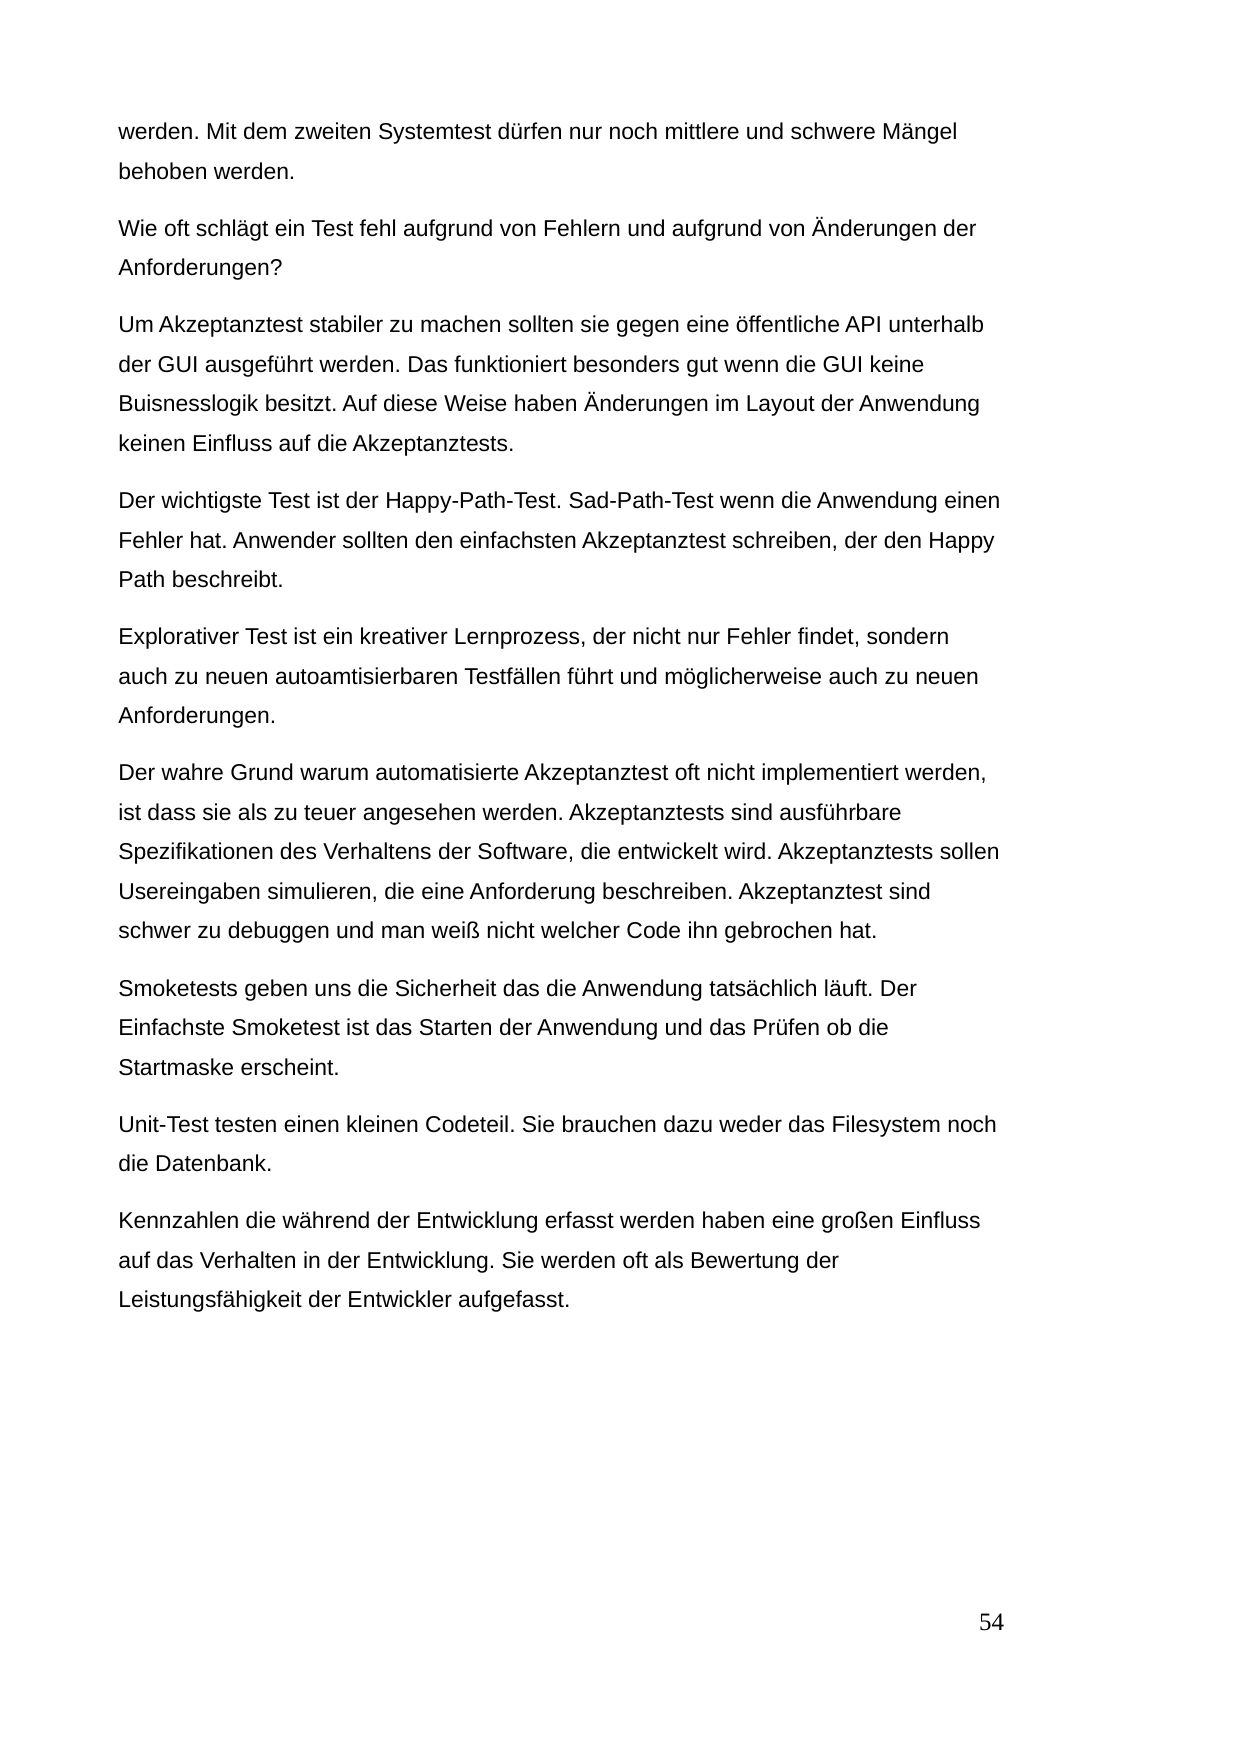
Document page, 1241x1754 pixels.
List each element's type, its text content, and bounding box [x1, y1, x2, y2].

text Smoketests geben uns die Sicherheit das die Anwendung tatsächlich läuft. Der Einfachste Smoketest ist das Starten der Anwendung und das Prüfen ob die Startmaske erscheint. [118, 974, 1004, 1080]
text Der wahre Grund warum automatisierte Akzeptanztest oft nicht implementiert werden, ist dass sie als zu teuer angesehen werden. Akzeptanztests sind ausführbare Spezifikationen des Verhaltens der Software, die entwickelt wird. Akzeptanztests sollen Usereingaben simulieren, die eine Anforderung beschreiben. Akzeptanztest sind schwer zu debuggen und man weiß nicht welcher Code ihn gebrochen hat. [118, 759, 1004, 944]
text Wie oft schlägt ein Test fehl aufgrund von Fehlern und aufgrund von Änderungen der Anforderungen? [118, 215, 1004, 281]
text Kennzahlen die während der Entwicklung erfasst werden haben eine großen Einfluss auf das Verhalten in der Entwicklung. Sie werden oft als Bewertung der Leistungsfähigkeit der Entwickler aufgefasst. [118, 1207, 1004, 1313]
text Unit-Test testen einen kleinen Codeteil. Sie brauchen dazu weder das Filesystem noch die Datenbank. [118, 1111, 1004, 1176]
text Um Akzeptanztest stabiler zu machen sollten sie gegen eine öffentliche API unterhalb der GUI ausgeführt werden. Das funktioniert besonders gut wenn die GUI keine Buisnesslogik besitzt. Auf diese Weise haben Änderungen im Layout der Anwendung keinen Einfluss auf die Akzeptanztests. [118, 311, 1004, 456]
text Explorativer Test ist ein kreativer Lernprozess, der nicht nur Fehler findet, sondern auch zu neuen autoamtisierbaren Testfällen führt und möglicherweise auch zu neuen Anforderungen. [118, 623, 1004, 728]
text werden. Mit dem zweiten Systemtest dürfen nur noch mittlere und schwere Mängel behoben werden. [118, 118, 1004, 184]
text Der wichtigste Test ist der Happy-Path-Test. Sad-Path-Test wenn die Anwendung einen Fehler hat. Anwender sollten den einfachsten Akzeptanztest schreiben, der den Happy Path beschreibt. [118, 487, 1004, 592]
